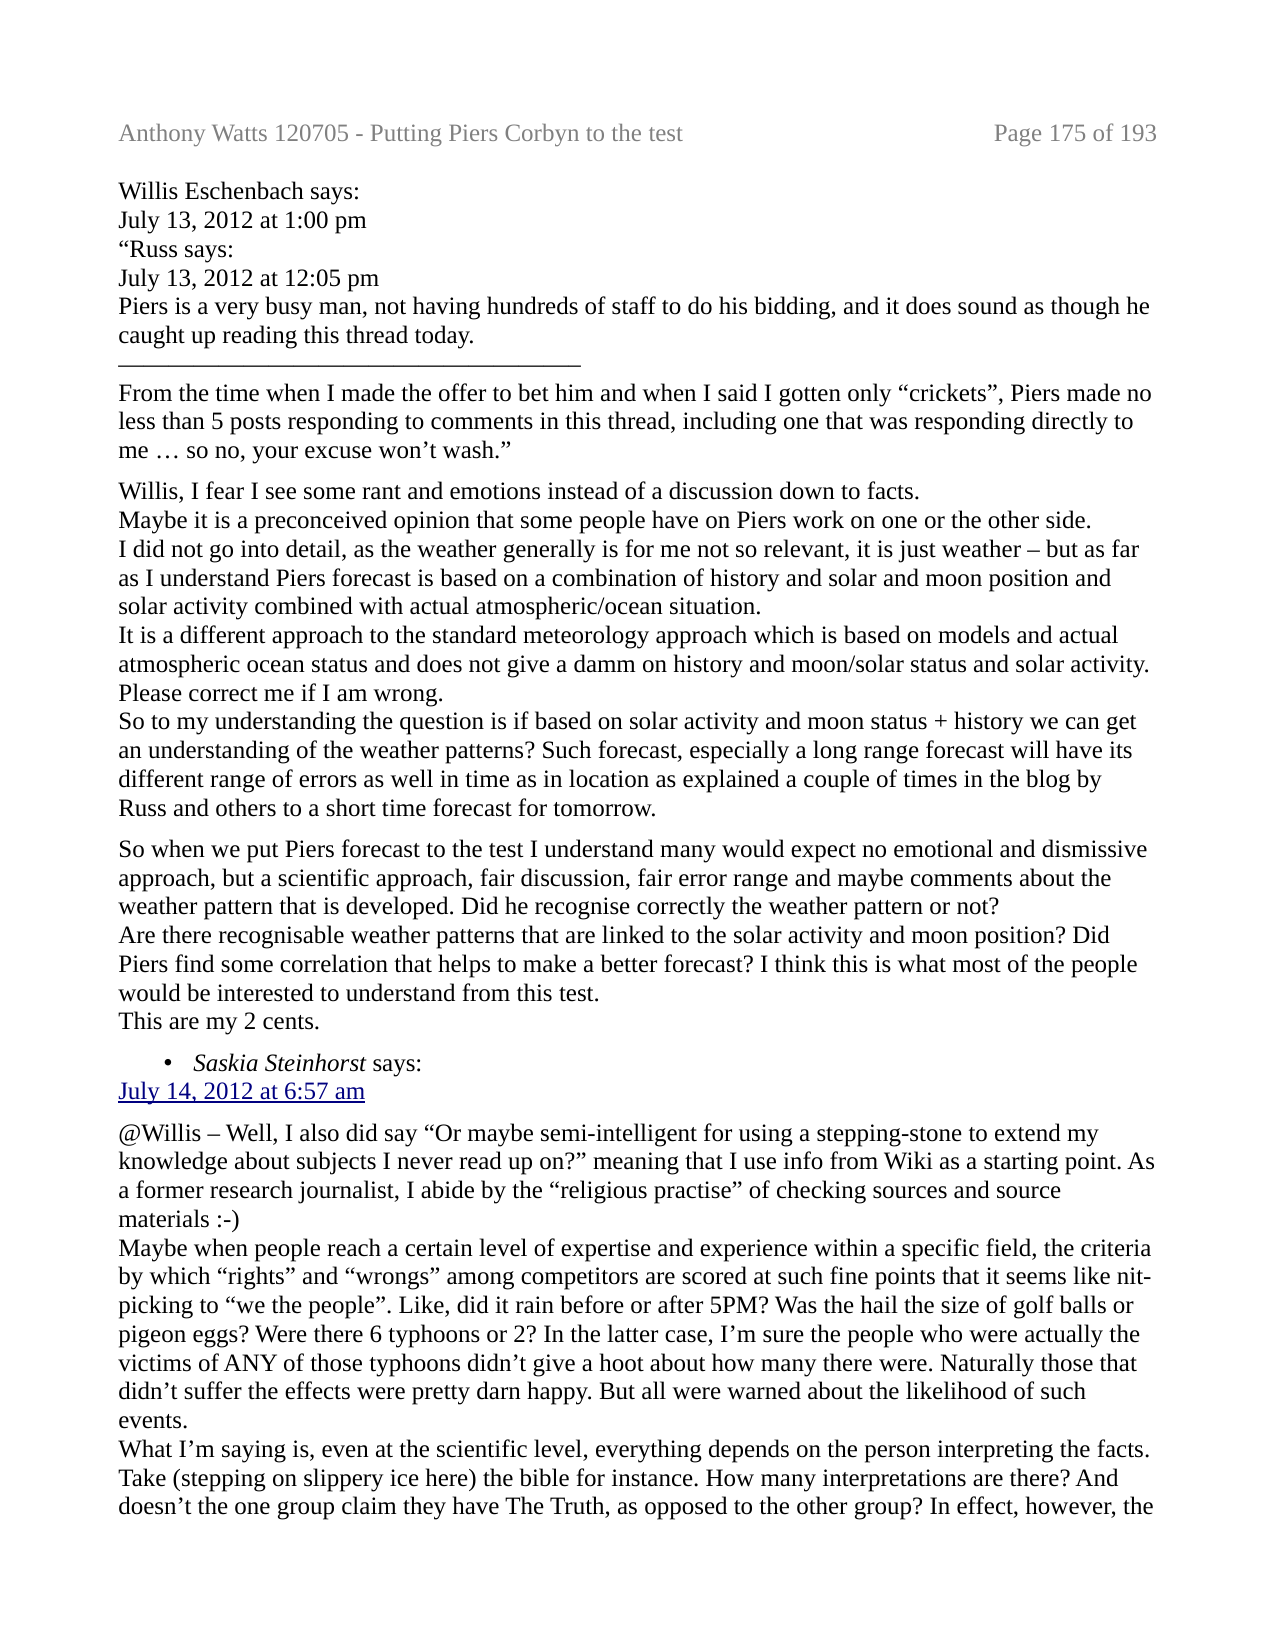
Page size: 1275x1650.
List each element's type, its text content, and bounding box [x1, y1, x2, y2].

list Saskia Steinhorst says: [164, 1048, 1157, 1076]
text July 14, 2012 at 6:57 am [118, 1076, 1157, 1105]
text Willis Eschenbach says: July 13, 2012 at 1:00 pm “Russ says: July 13, 2012 at 12:05 pm Piers is a very busy man, not having hundreds of staff to do his bidding, and it does sound as though he caught up reading this thread today. ——————————————————– From the time when I made the offer to bet him and when I said I gotten only “crickets”, Piers made no less than 5 posts responding to comments in this thread, including one that was responding directly to me … so no, your excuse won’t wash.” [118, 176, 1157, 464]
text Willis, I fear I see some rant and emotions instead of a discussion down to facts. Maybe it is a preconceived opinion that some people have on Piers work on one or the other side. I did not go into detail, as the weather generally is for me not so relevant, it is just weather – but as far as I understand Piers forecast is based on a combination of history and solar and moon position and solar activity combined with actual atmospheric/ocean situation. It is a different approach to the standard meteorology approach which is based on models and actual atmospheric ocean status and does not give a damm on history and moon/solar status and solar activity. Please correct me if I am wrong. So to my understanding the question is if based on solar activity and moon status + history we can get an understanding of the weather patterns? Such forecast, especially a long range forecast will have its different range of errors as well in time as in location as explained a couple of times in the blog by Russ and others to a short time forecast for tomorrow. [118, 476, 1157, 821]
text So when we put Piers forecast to the test I understand many would expect no emotional and dismissive approach, but a scientific approach, fair discussion, fair error range and maybe comments about the weather pattern that is developed. Did he recognise correctly the weather pattern or not? Are there recognisable weather patterns that are linked to the solar activity and moon position? Did Piers find some correlation that helps to make a better forecast? I think this is what most of the people would be interested to understand from this test. This are my 2 cents. [118, 834, 1157, 1035]
text @Willis – Well, I also did say “Or maybe semi-intelligent for using a stepping-stone to extend my knowledge about subjects I never read up on?” meaning that I use info from Wiki as a starting point. As a former research journalist, I abide by the “religious practise” of checking sources and source materials :-) Maybe when people reach a certain level of expertise and experience within a specific field, the criteria by which “rights” and “wrongs” among competitors are scored at such fine points that it seems like nit-picking to “we the people”. Like, did it rain before or after 5PM? Was the hail the size of golf balls or pigeon eggs? Were there 6 typhoons or 2? In the latter case, I’m sure the people who were actually the victims of ANY of those typhoons didn’t give a hoot about how many there were. Naturally those that didn’t suffer the effects were pretty darn happy. But all were warned about the likelihood of such events. What I’m saying is, even at the scientific level, everything depends on the person interpreting the facts. Take (stepping on slippery ice here) the bible for instance. How many interpretations are there? And doesn’t the one group claim they have The Truth, as opposed to the other group? In effect, however, the [118, 1118, 1157, 1520]
